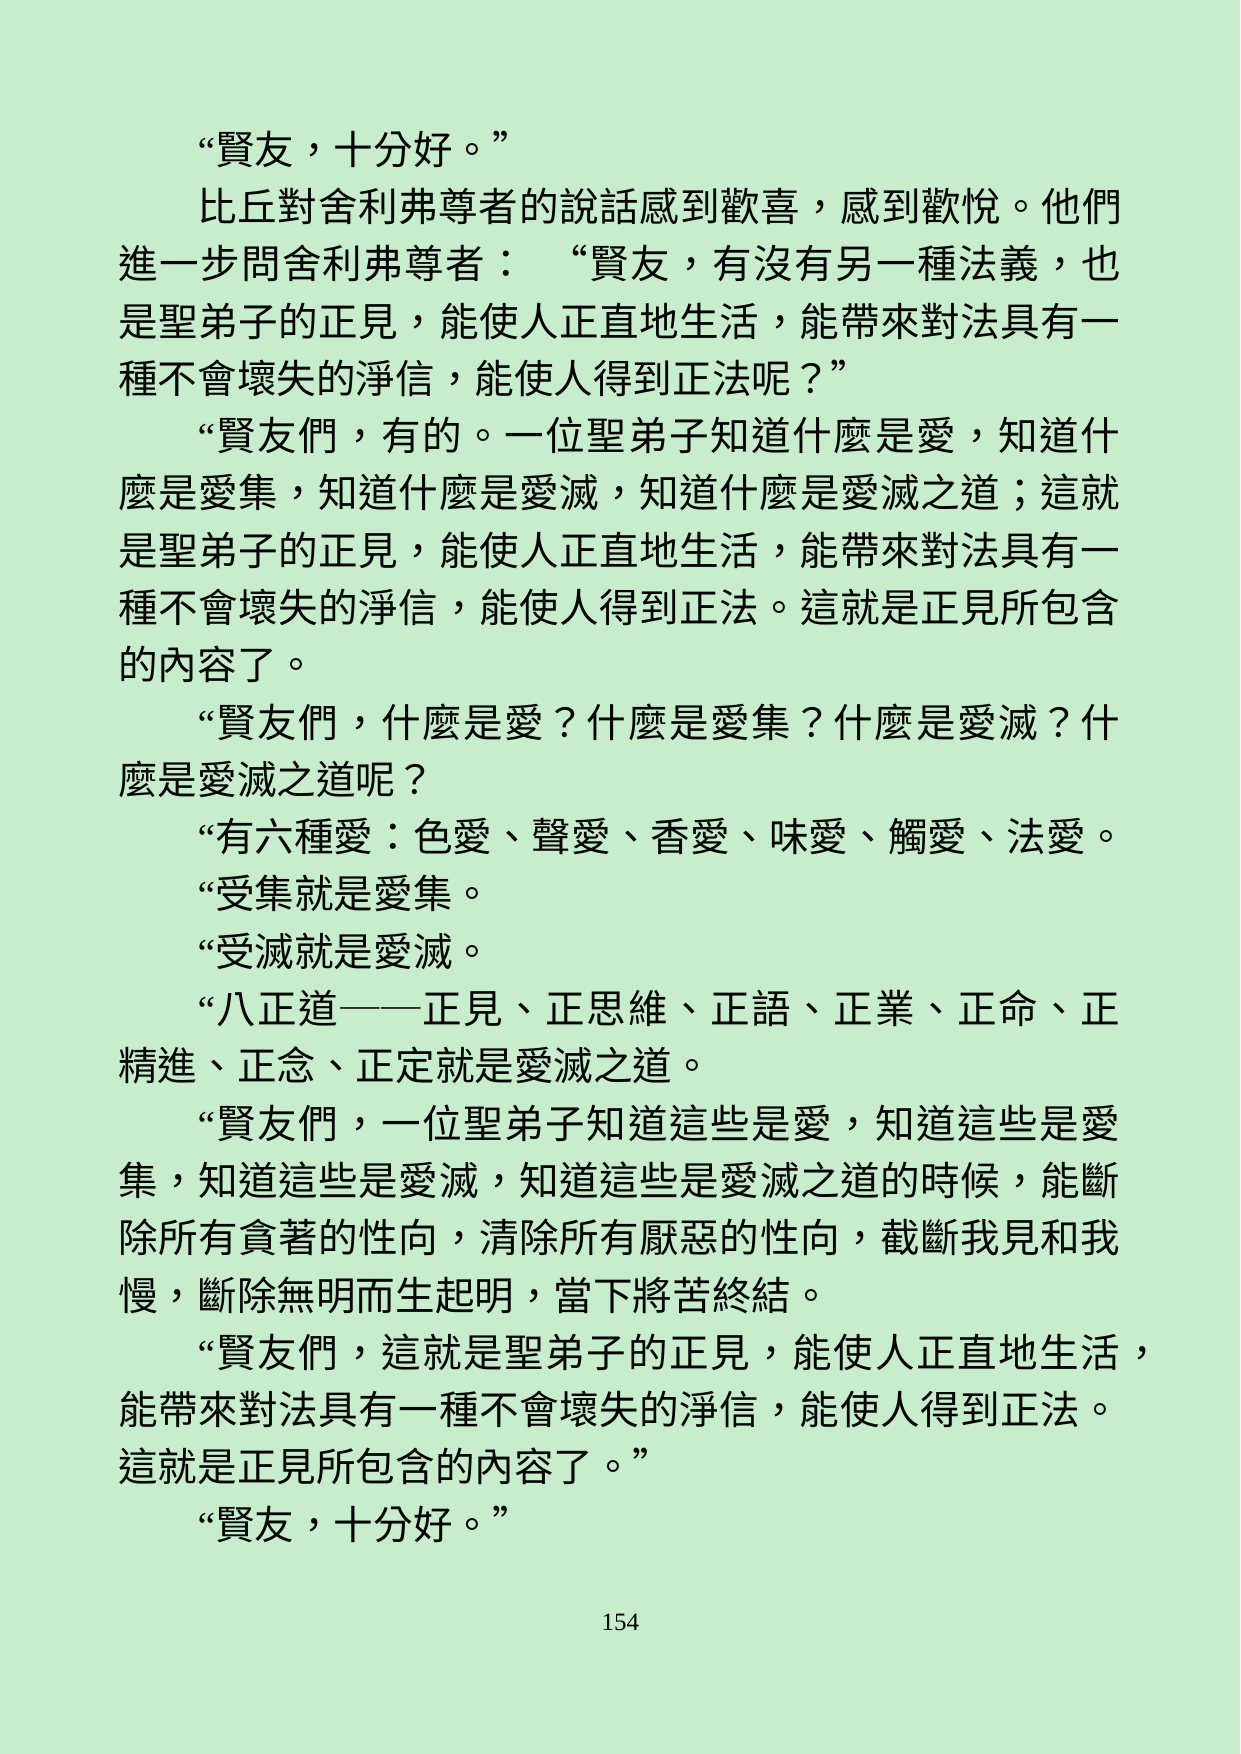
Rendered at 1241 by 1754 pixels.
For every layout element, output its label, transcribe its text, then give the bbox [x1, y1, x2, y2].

text “賢友們，有的。一位聖弟子知道什麼是愛，知道什麼是愛集，知道什麼是愛滅，知道什麼是愛滅之道；這就是聖弟子的正見，能使人正直地生活，能帶來對法具有一種不會壞失的淨信，能使人得到正法。這就是正見所包含的內容了。 [118, 404, 1122, 691]
text “賢友們，這就是聖弟子的正見，能使人正直地生活，能帶來對法具有一種不會壞失的淨信，能使人得到正法。這就是正見所包含的內容了。” [118, 1321, 1122, 1493]
text “受集就是愛集。 [118, 863, 1122, 920]
text “賢友們，什麼是愛？什麼是愛集？什麼是愛滅？什麼是愛滅之道呢？ [118, 691, 1122, 806]
text “有六種愛：色愛、聲愛、香愛、味愛、觸愛、法愛。 [118, 806, 1122, 863]
text “賢友，十分好。” [118, 1493, 1122, 1550]
text “受滅就是愛滅。 [118, 920, 1122, 977]
text 比丘對舍利弗尊者的說話感到歡喜，感到歡悅。他們進一步問舍利弗尊者： “賢友，有沒有另一種法義，也是聖弟子的正見，能使人正直地生活，能帶來對法具有一種不會壞失的淨信，能使人得到正法呢？” [118, 175, 1122, 404]
text “賢友，十分好。” [118, 118, 1122, 175]
text “賢友們，一位聖弟子知道這些是愛，知道這些是愛集，知道這些是愛滅，知道這些是愛滅之道的時候，能斷除所有貪著的性向，清除所有厭惡的性向，截斷我見和我慢，斷除無明而生起明，當下將苦終結。 [118, 1092, 1122, 1321]
text “八正道──正見、正思維、正語、正業、正命、正精進、正念、正定就是愛滅之道。 [118, 977, 1122, 1092]
